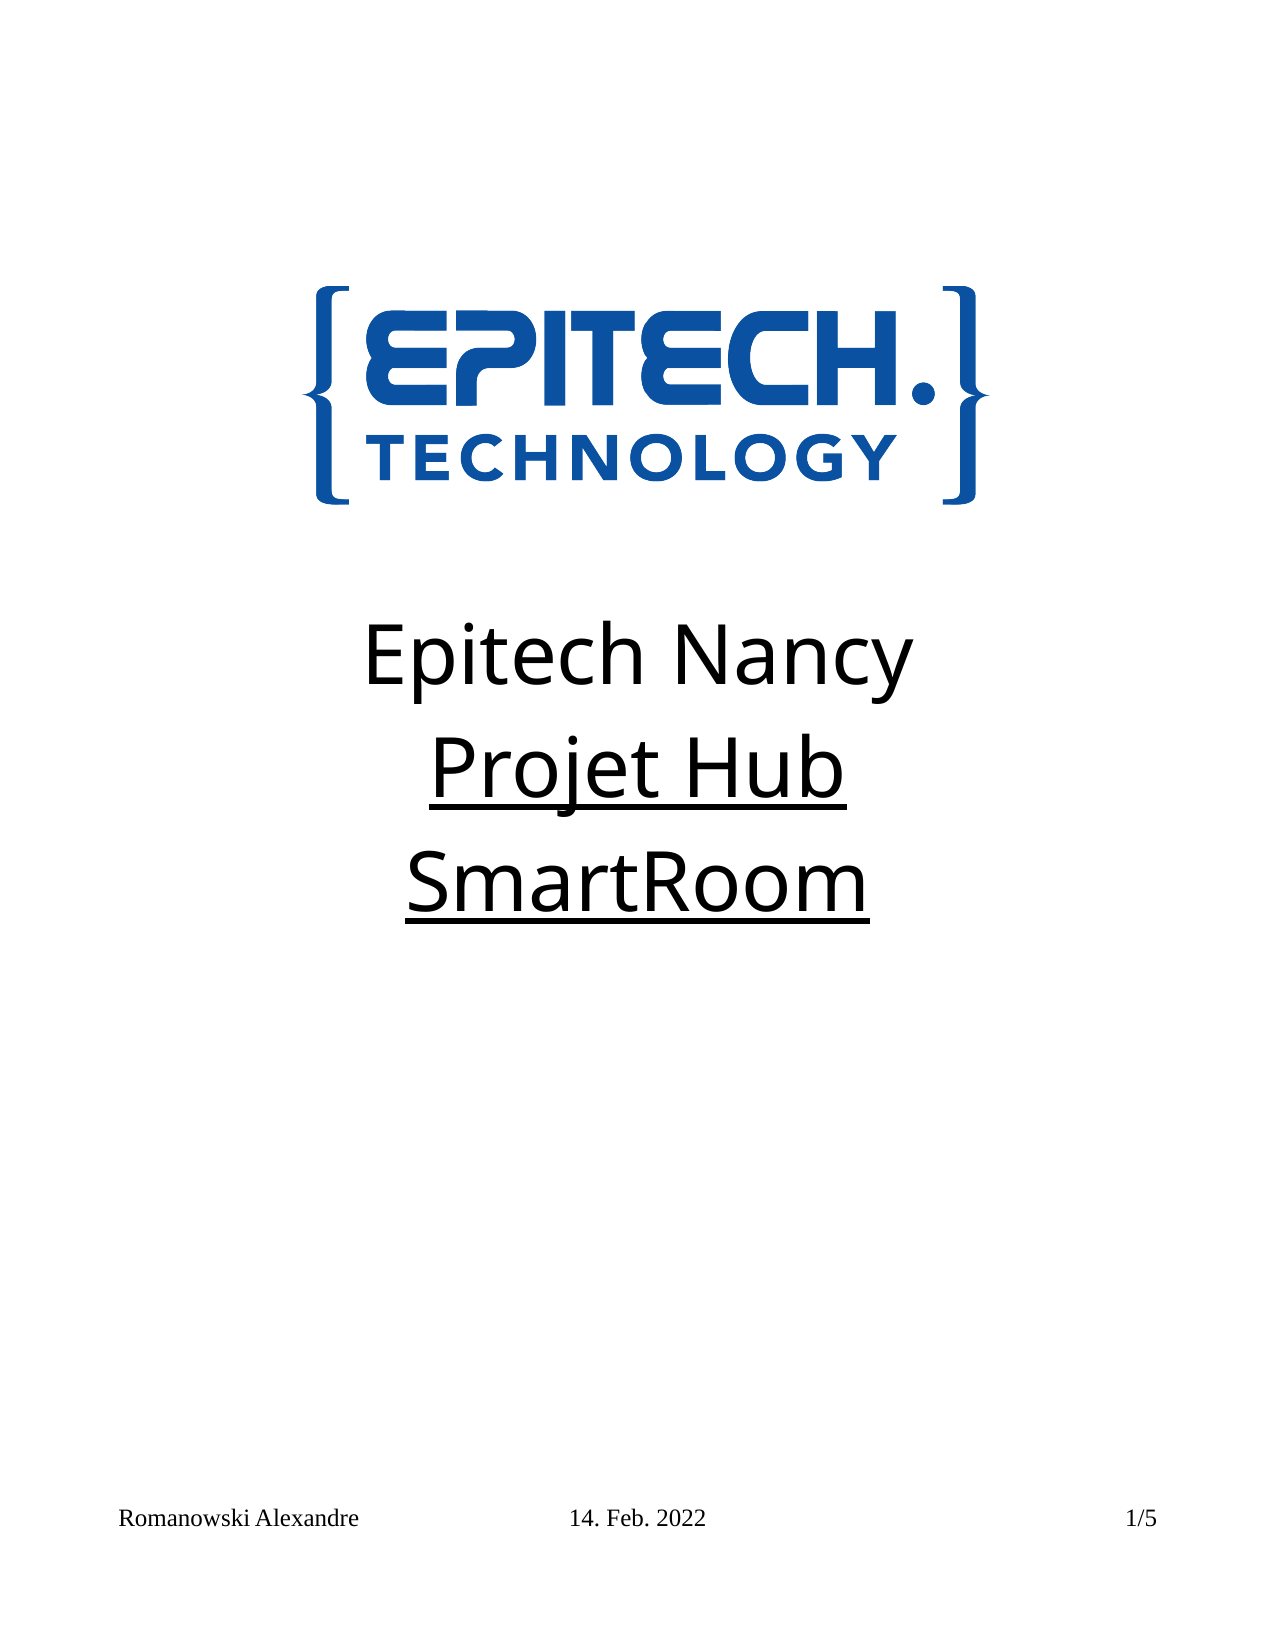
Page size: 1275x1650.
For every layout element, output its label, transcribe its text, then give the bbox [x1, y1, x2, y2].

picture [301, 286, 990, 505]
text Projet Hub [118, 708, 1157, 822]
text Epitech Nancy [118, 595, 1157, 708]
text SmartRoom [118, 822, 1157, 936]
